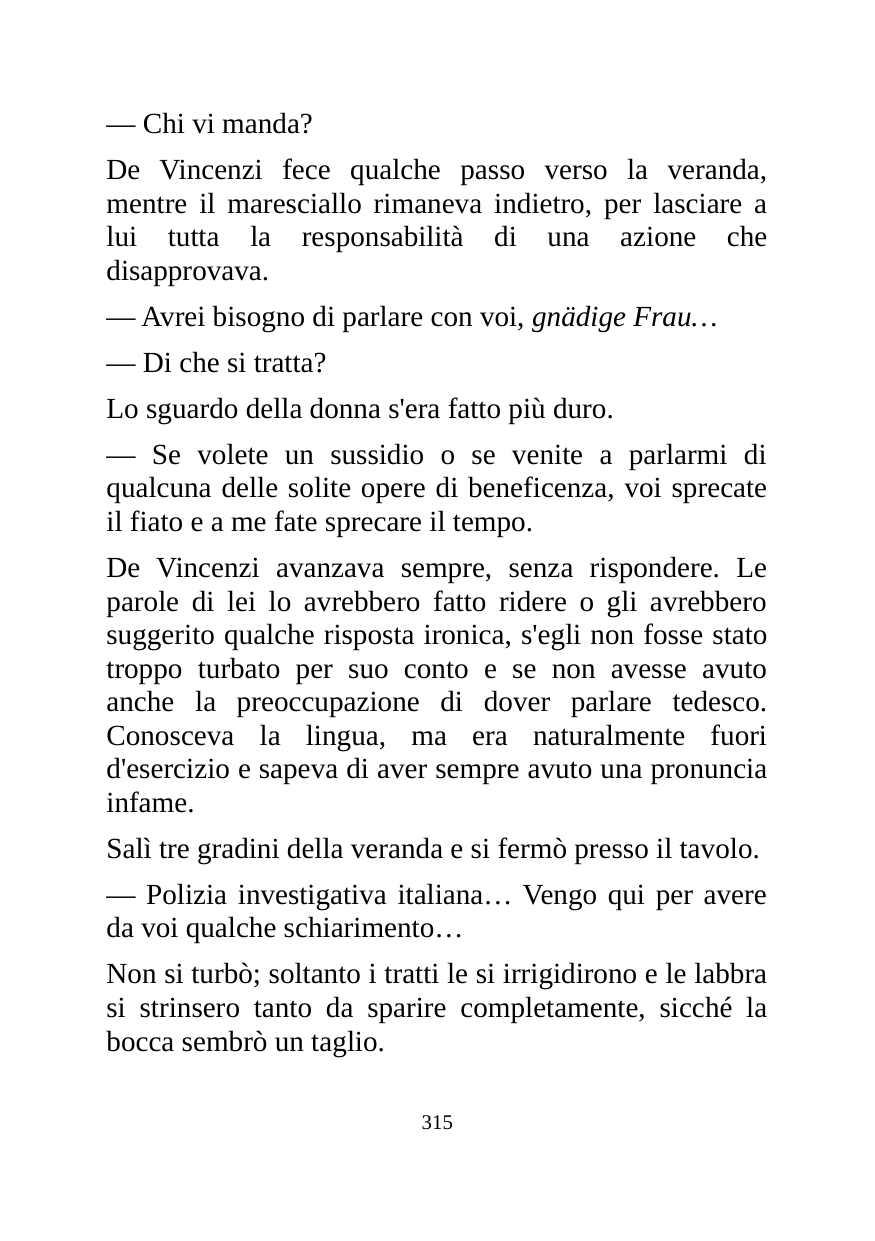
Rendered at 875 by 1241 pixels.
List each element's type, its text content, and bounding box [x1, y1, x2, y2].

text — Chi vi manda? [106, 106, 768, 140]
text De Vincenzi fece qualche passo verso la veranda, mentre il maresciallo rimaneva indietro, per lasciare a lui tutta la responsabilità di una azione che disapprovava. [106, 152, 768, 286]
text — Se volete un sussidio o se venite a parlarmi di qualcuna delle solite opere di beneficenza, voi sprecate il fiato e a me fate sprecare il tempo. [106, 437, 768, 538]
text Non si turbò; soltanto i tratti le si irrigidirono e le labbra si strinsero tanto da sparire completamente, sicché la bocca sembrò un taglio. [106, 957, 768, 1057]
text Lo sguardo della donna s'era fatto più duro. [106, 391, 768, 424]
text De Vincenzi avanzava sempre, senza rispondere. Le parole di lei lo avrebbero fatto ridere o gli avrebbero suggerito qualche risposta ironica, s'egli non fosse stato troppo turbato per suo conto e se non avesse avuto anche la preoccupazione di dover parlare tedesco. Conosceva la lingua, ma era naturalmente fuori d'esercizio e sapeva di aver sempre avuto una pronuncia infame. [106, 550, 768, 818]
text — Polizia investigativa italiana… Vengo qui per avere da voi qualche schiarimento… [106, 877, 768, 944]
text Salì tre gradini della veranda e si fermò presso il tavolo. [106, 831, 768, 864]
text — Di che si tratta? [106, 345, 768, 378]
text — Avrei bisogno di parlare con voi, gnädige Frau… [106, 299, 768, 332]
